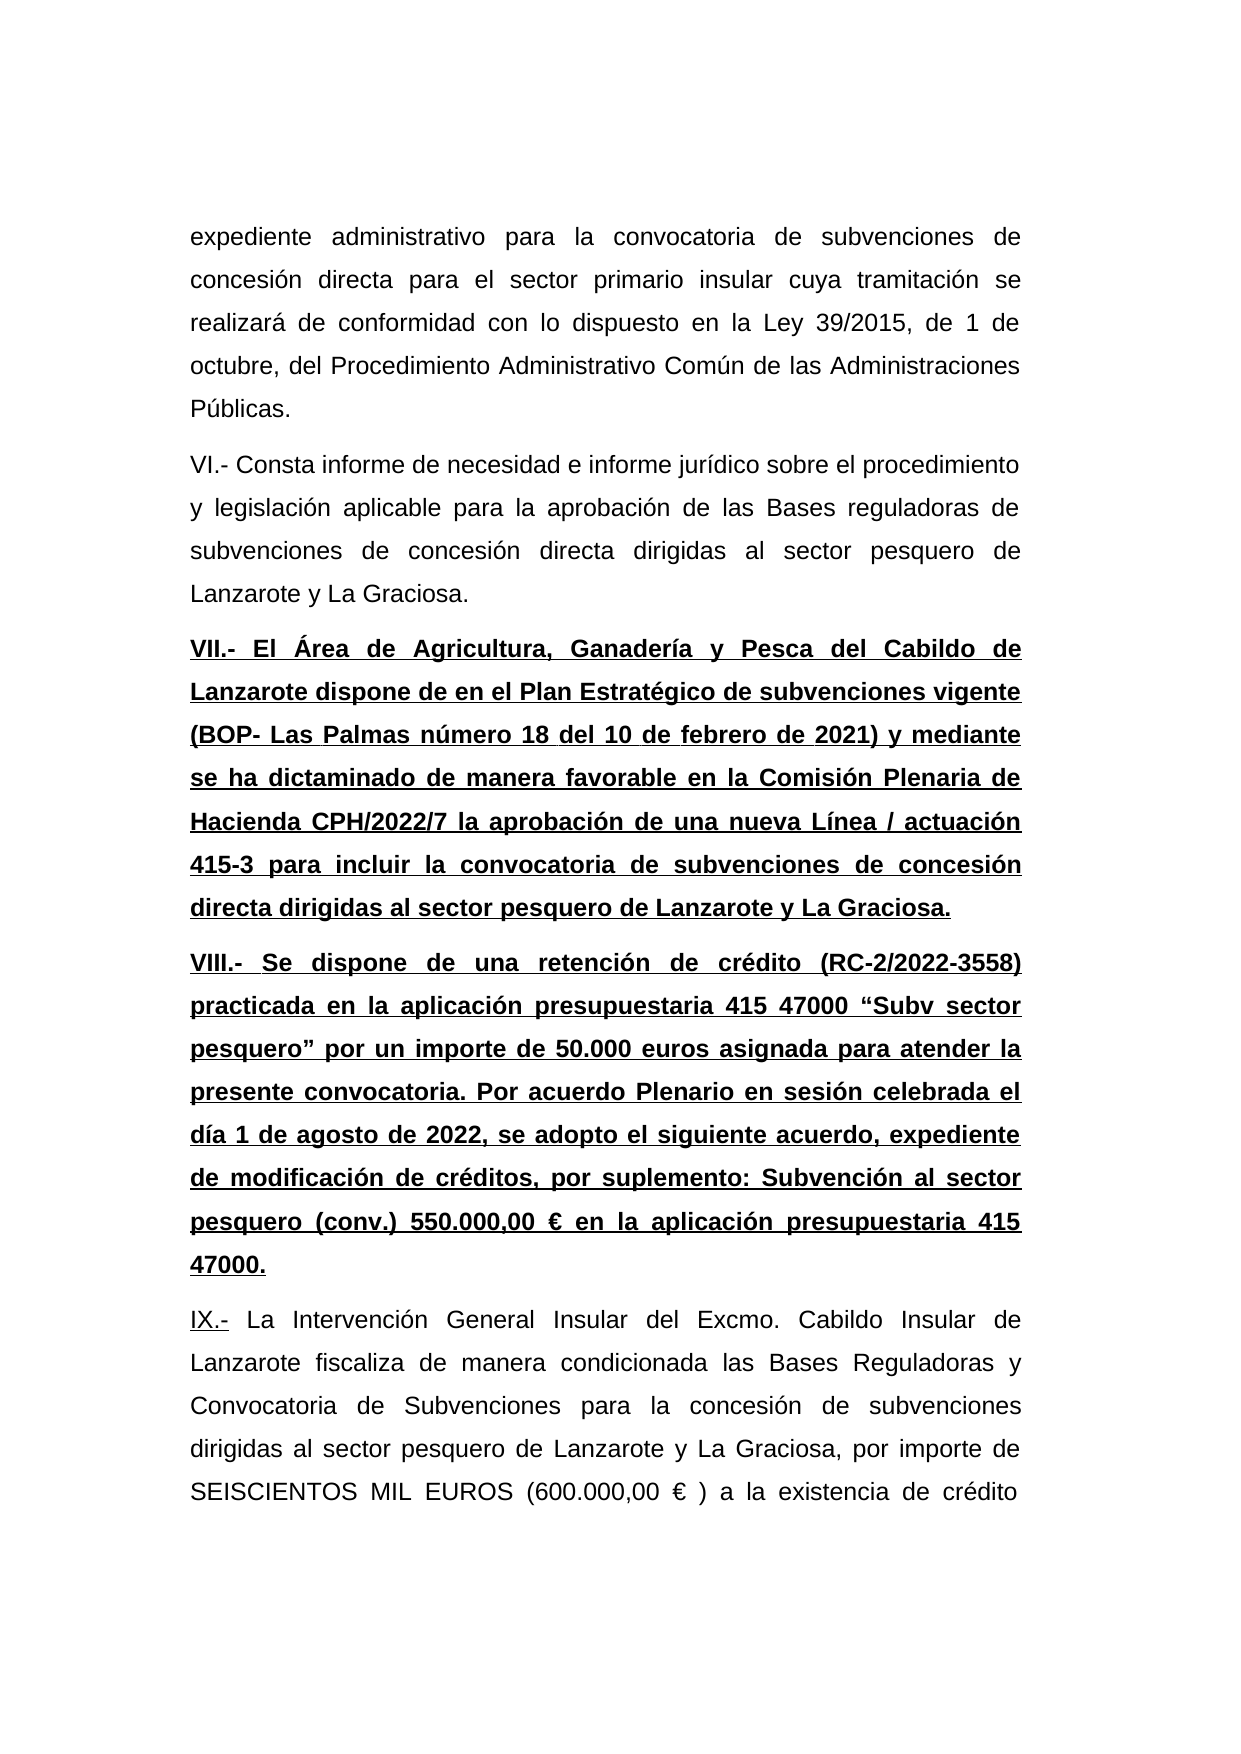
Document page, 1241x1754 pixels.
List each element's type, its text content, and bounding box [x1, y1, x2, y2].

text practicada en la aplicación presupuestaria 415 47000 “Subv sector [190, 974, 1022, 1016]
text pesquero (conv.) 550.000,00 € en la aplicación presupuestaria 415 [190, 1190, 1022, 1231]
text VI.- Consta informe de necesidad e informe jurídico sobre el procedimiento y legislación aplicable para la aprobación de las Bases reguladoras de subvenciones de concesión directa dirigidas al sector pesquero de Lanzarote y La Graciosa. [190, 449, 1021, 608]
subtitle (BOP- Las Palmas número 18 del 10 de febrero de 2021) y mediante se ha dictaminado de manera favorable en la Comisión Plenaria de [190, 703, 1022, 788]
text expediente administrativo para la convocatoria de subvenciones de concesión directa para el sector primario insular cuya tramitación se realizará de conformidad con lo dispuesto en la Ley 39/2015, de 1 de octubre, del Procedimiento Administrativo Común de las Administraciones Públicas. [190, 222, 1022, 423]
subtitle VII.- El Área de Agricultura, Ganadería y Pesca del Cabildo de [190, 634, 1022, 659]
text día 1 de agosto de 2022, se adopto el siguiente acuerdo, expediente de modificación de créditos, por suplemento: Subvención al sector [190, 1103, 1022, 1188]
text 47000. [190, 1233, 1022, 1278]
text VIII.- Se dispone de una retención de crédito (RC-2/2022-3558) [190, 948, 1022, 973]
subtitle Lanzarote dispone de en el Plan Estratégico de subvenciones vigente [190, 660, 1022, 702]
text pesquero” por un importe de 50.000 euros asignada para atender la [190, 1017, 1022, 1059]
subtitle 415-3 para incluir la convocatoria de subvenciones de concesión [190, 833, 1022, 875]
subtitle Hacienda CPH/2022/7 la aprobación de una nueva Línea / actuación [190, 790, 1022, 831]
subtitle directa dirigidas al sector pesquero de Lanzarote y La Graciosa. [190, 876, 1022, 922]
text presente convocatoria. Por acuerdo Plenario en sesión celebrada el [190, 1060, 1022, 1102]
text IX.- La Intervención General Insular del Excmo. Cabildo Insular de Lanzarote fiscaliza de manera condicionada las Bases Reguladoras y Convocatoria de Subvenciones para la concesión de subvenciones dirigidas al sector pesquero de Lanzarote y La Graciosa, por importe de SEISCIENTOS MIL EUROS (600.000,00 € ) a la existencia de crédito [190, 1304, 1022, 1506]
